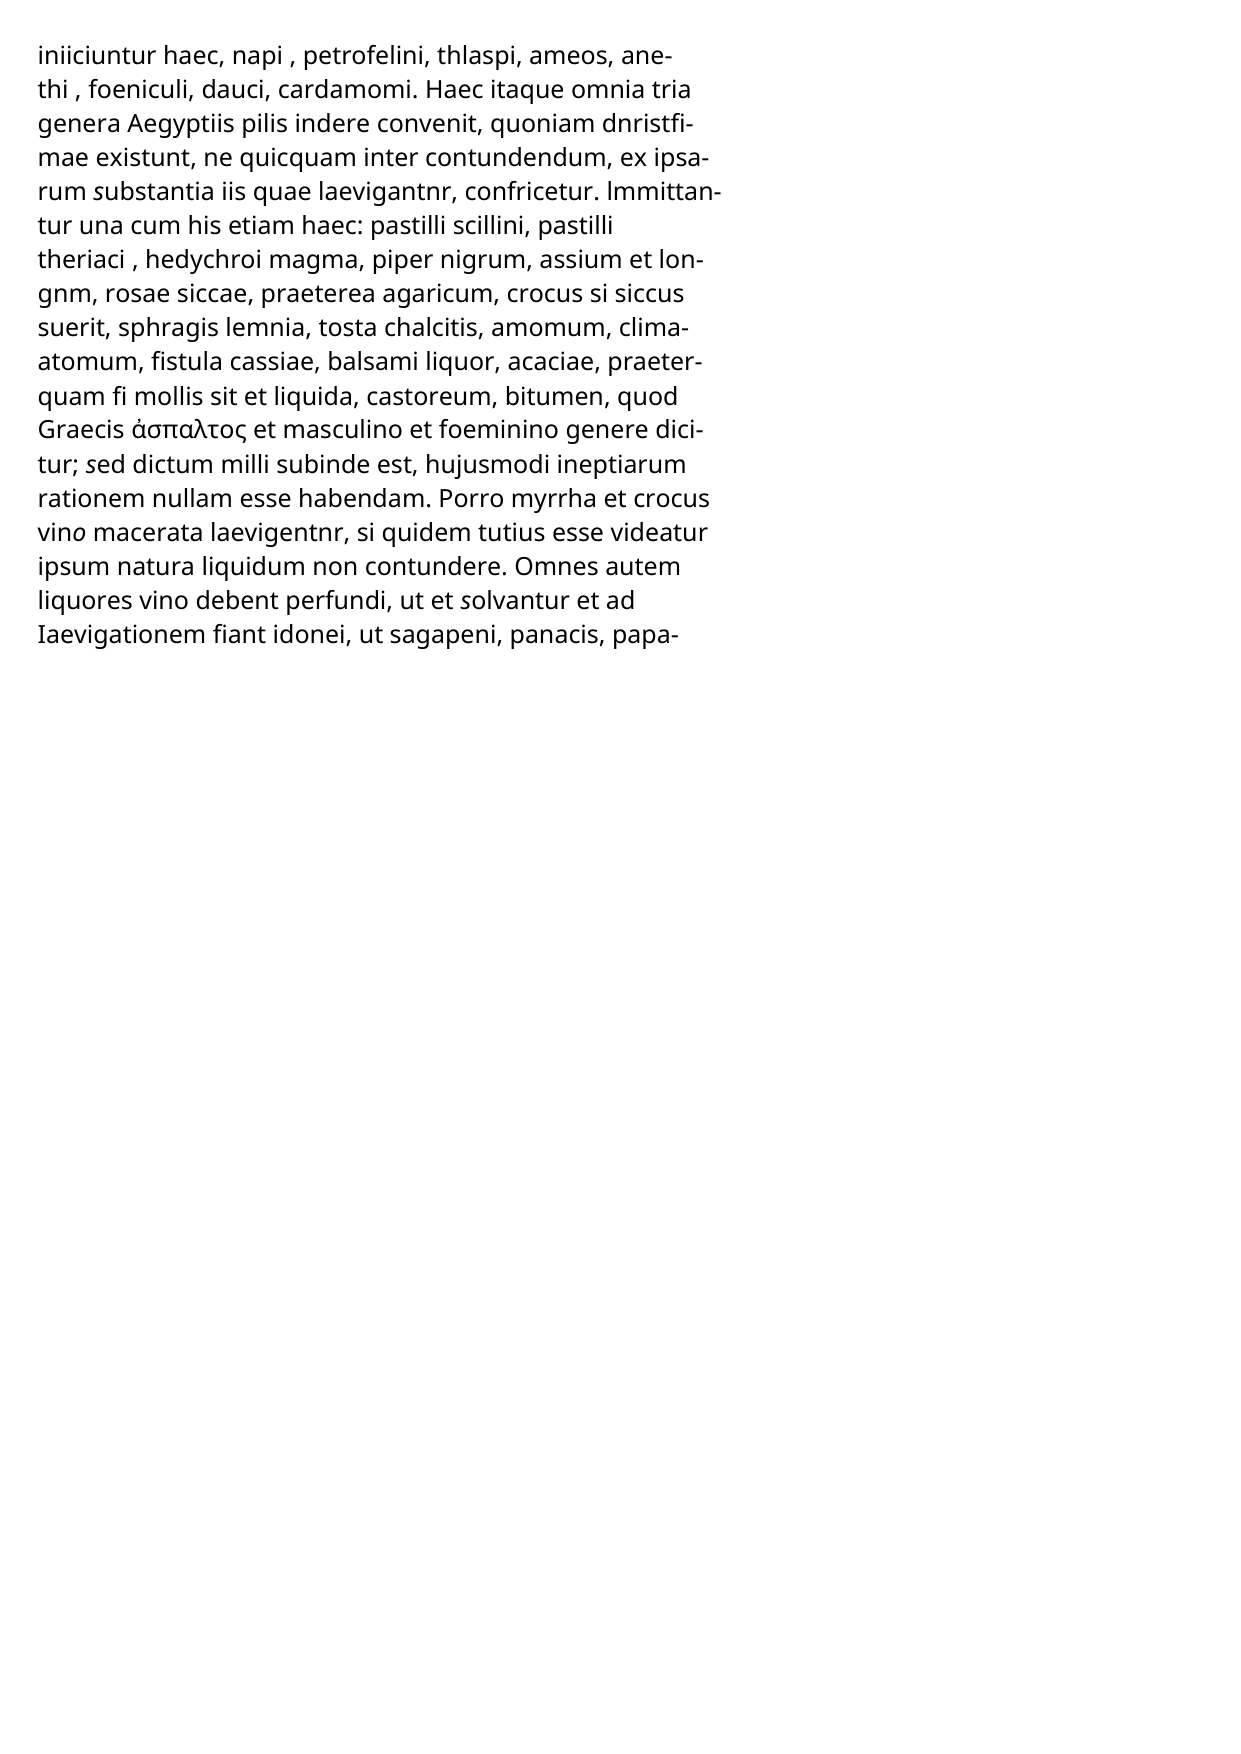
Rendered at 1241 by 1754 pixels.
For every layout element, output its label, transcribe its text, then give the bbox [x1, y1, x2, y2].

text iniiciuntur haec, napi , petrofelini, thlaspi, ameos, ane- thi , foeniculi, dauci, cardamomi. Haec itaque omnia tria genera Aegyptiis pilis indere convenit, quoniam dnristfi- mae existunt, ne quicquam inter contundendum, ex ipsa- rum substantia iis quae laevigantnr, confricetur. lmmittan- tur una cum his etiam haec: pastilli scillini, pastilli theriaci , hedychroi magma, piper nigrum, assium et lon- gnm, rosae siccae, praeterea agaricum, crocus si siccus suerit, sphragis lemnia, tosta chalcitis, amomum, clima- atomum, fistula cassiae, balsami liquor, acaciae, praeter- quam fi mollis sit et liquida, castoreum, bitumen, quod Graecis ἀσπαλτος et masculino et foeminino genere dici- tur; sed dictum milli subinde est, hujusmodi ineptiarum rationem nullam esse habendam. Porro myrrha et crocus vino macerata laevigentnr, si quidem tutius esse videatur ipsum natura liquidum non contundere. Omnes autem liquores vino debent perfundi, ut et solvantur et ad Iaevigationem fiant idonei, ut sagapeni, panacis, papa- [37, 37, 1203, 651]
